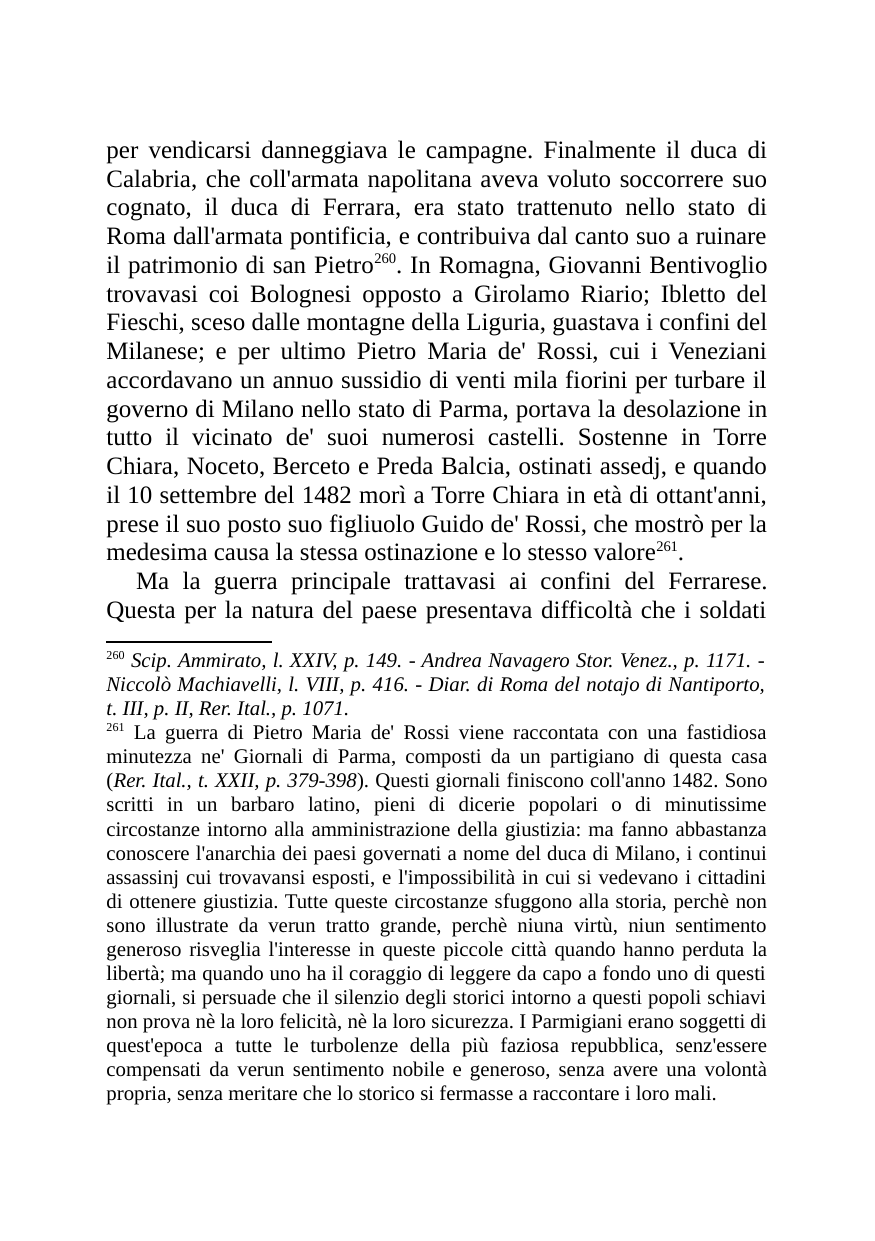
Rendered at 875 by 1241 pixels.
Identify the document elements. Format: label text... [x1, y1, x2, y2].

text La guerra di Pietro Maria de' Rossi viene raccontata con una fastidiosa minutezza ne' Giornali di Parma, composti da un partigiano di questa casa (Rer. Ital., t. XXII, p. 379-398). Questi giornali finiscono coll'anno 1482. Sono scritti in un barbaro latino, pieni di dicerie popolari o di minutissime circostanze intorno alla amministrazione della giustizia: ma fanno abbastanza conoscere l'anarchia dei paesi governati a nome del duca di Milano, i continui assassinj cui trovavansi esposti, e l'impossibilità in cui si vedevano i cittadini di ottenere giustizia. Tutte queste circostanze sfuggono alla storia, perchè non sono illustrate da verun tratto grande, perchè niuna virtù, niun sentimento generoso risveglia l'interesse in queste piccole città quando hanno perduta la libertà; ma quando uno ha il coraggio di leggere da capo a fondo uno di questi giornali, si persuade che il silenzio degli storici intorno a questi popoli schiavi non prova nè la loro felicità, nè la loro sicurezza. I Parmigiani erano soggetti di quest'epoca a tutte le turbolenze della più faziosa repubblica, senz'essere compensati da verun sentimento nobile e generoso, senza avere una volontà propria, senza meritare che lo storico si fermasse a raccontare i loro mali. [106, 720, 768, 1105]
text per vendicarsi danneggiava le campagne. Finalmente il duca di Calabria, che coll'armata napolitana aveva voluto soccorrere suo cognato, il duca di Ferrara, era stato trattenuto nello stato di Roma dall'armata pontificia, e contribuiva dal canto suo a ruinare il patrimonio di san Pietro. In Romagna, Giovanni Bentivoglio trovavasi coi Bolognesi opposto a Girolamo Riario; Ibletto del Fieschi, sceso dalle montagne della Liguria, guastava i confini del Milanese; e per ultimo Pietro Maria de' Rossi, cui i Veneziani accordavano un annuo sussidio di venti mila fiorini per turbare il governo di Milano nello stato di Parma, portava la desolazione in tutto il vicinato de' suoi numerosi castelli. Sostenne in Torre Chiara, Noceto, Berceto e Preda Balcia, ostinati assedj, e quando il 10 settembre del 1482 morì a Torre Chiara in età di ottant'anni, prese il suo posto suo figliuolo Guido de' Rossi, che mostrò per la medesima causa la stessa ostinazione e lo stesso valore. [106, 135, 768, 566]
text Ma la guerra principale trattavasi ai confini del Ferrarese. Questa per la natura del paese presentava difficoltà che i soldati [106, 566, 768, 624]
text Scip. Ammirato, l. XXIV, p. 149. - Andrea Navagero Stor. Venez., p. 1171. - Niccolò Machiavelli, l. VIII, p. 416. - Diar. di Roma del notajo di Nantiporto, t. III, p. II, Rer. Ital., p. 1071. [106, 648, 768, 720]
